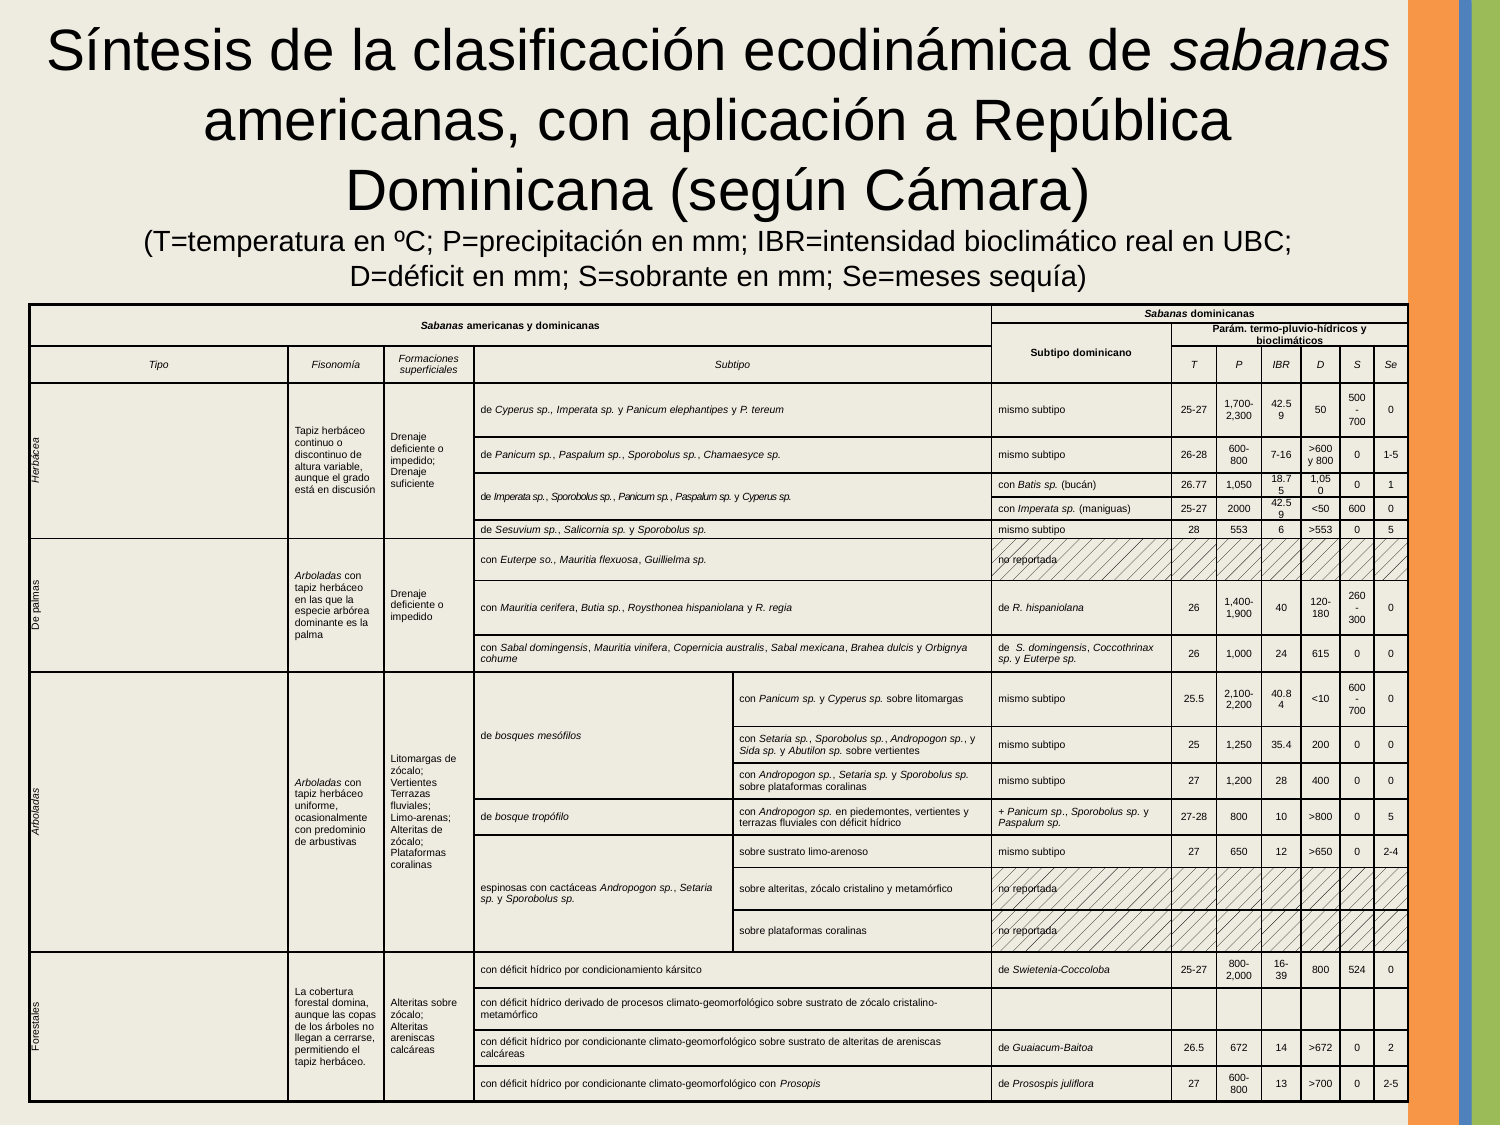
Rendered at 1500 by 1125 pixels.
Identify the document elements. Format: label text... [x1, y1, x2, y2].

table_cell no reportada [992, 539, 1171, 580]
table_cell 2-5 [1375, 1067, 1407, 1100]
table_cell S [1341, 347, 1373, 382]
table_cell de R. hispaniolana [992, 581, 1171, 634]
table_cell mismo subtipo [992, 521, 1171, 538]
table_cell [1262, 911, 1300, 951]
table_header Sabanas americanas y dominicanas [31, 306, 991, 345]
table_cell Herbácea [31, 384, 287, 538]
table_cell 13 [1262, 1067, 1300, 1100]
table_cell 27-28 [1172, 800, 1216, 834]
table_cell [1341, 911, 1373, 951]
table_cell Drenaje deficiente o impedido; Drenaje suficiente [385, 384, 473, 538]
table_cell 12 [1262, 836, 1300, 867]
table_cell [1172, 539, 1216, 580]
table_cell con Imperata sp. (maniguas) [992, 498, 1171, 519]
table_cell 600-800 [1217, 1067, 1261, 1100]
table_cell 200 [1302, 727, 1339, 762]
table_cell no reportada [992, 868, 1171, 909]
table_cell 0 [1341, 1031, 1373, 1065]
table_cell [1172, 911, 1216, 951]
table_cell 25 [1172, 727, 1216, 762]
table_cell con Batis sp. (bucán) [992, 474, 1171, 496]
table_cell 0 [1341, 438, 1373, 472]
table_cell mismo subtipo [992, 764, 1171, 798]
table_cell 500-700 [1341, 384, 1373, 436]
table_cell 14 [1262, 1031, 1300, 1065]
table_cell de Sesuvium sp., Salicornia sp. y Sporobolus sp. [475, 521, 991, 538]
table_cell 0 [1375, 581, 1407, 634]
table_cell + Panicum sp., Sporobolus sp. y Paspalum sp. [992, 800, 1171, 834]
table_cell sobre plataformas coralinas [734, 911, 991, 951]
table_cell de S. domingensis, Coccothrinax sp. y Euterpe sp. [992, 636, 1171, 671]
table_cell sobre sustrato limo-arenoso [734, 836, 991, 867]
table_cell 40 [1262, 581, 1300, 634]
table_cell con Mauritia cerifera, Butia sp., Roysthonea hispaniolana y R. regia [475, 581, 991, 634]
table_cell 5 [1375, 800, 1407, 834]
table_cell 1-5 [1375, 438, 1407, 472]
table_cell 0 [1375, 636, 1407, 671]
table_cell 24 [1262, 636, 1300, 671]
table_cell 650 [1217, 836, 1261, 867]
table_cell [1172, 989, 1216, 1029]
table_cell 25.5 [1172, 673, 1216, 726]
table_cell 42.59 [1262, 498, 1300, 519]
table_cell 2,100-2,200 [1217, 673, 1261, 726]
table_cell 28 [1262, 764, 1300, 798]
table_cell Tapiz herbáceo continuo o discontinuo de altura variable, aunque el grado está en discusión [289, 384, 383, 538]
table_cell 0 [1341, 474, 1373, 496]
table_cell 400 [1302, 764, 1339, 798]
table_cell mismo subtipo [992, 727, 1171, 762]
table_cell 1,250 [1217, 727, 1261, 762]
table_cell 26 [1172, 636, 1216, 671]
table_cell <50 [1302, 498, 1339, 519]
table_cell 1,050 [1302, 474, 1339, 496]
table_cell 615 [1302, 636, 1339, 671]
table_cell >672 [1302, 1031, 1339, 1065]
table_cell Se [1375, 347, 1407, 382]
table_cell 1,000 [1217, 636, 1261, 671]
table_cell 800-2,000 [1217, 953, 1261, 987]
table_cell 600-700 [1341, 673, 1373, 726]
table_cell con Sabal domingensis, Mauritia vinifera, Copernicia australis, Sabal mexicana, Brahea dulcis y Orbignya cohume [475, 636, 991, 671]
table_cell 0 [1341, 521, 1373, 538]
table_cell [1217, 989, 1261, 1029]
table_cell de Cyperus sp., Imperata sp. y Panicum elephantipes y P. tereum [475, 384, 991, 436]
table_cell 26-28 [1172, 438, 1216, 472]
table_cell 0 [1341, 764, 1373, 798]
table_cell de Swietenia-Coccoloba [992, 953, 1171, 987]
table_cell con Setaria sp., Sporobolus sp., Andropogon sp., y Sida sp. y Abutilon sp. sobre vertientes [734, 727, 991, 762]
table_cell [1217, 539, 1261, 580]
table_cell con déficit hídrico derivado de procesos climato-geomorfológico sobre sustrato de zócalo cristalino-metamórfico [475, 989, 991, 1029]
table_cell [1375, 989, 1407, 1029]
table_cell [1217, 868, 1261, 909]
table_cell P [1217, 347, 1261, 382]
table_cell espinosas con cactáceas Andropogon sp., Setaria sp. y Sporobolus sp. [475, 836, 732, 951]
table_cell 18.75 [1262, 474, 1300, 496]
table_cell T [1172, 347, 1216, 382]
table_cell 0 [1375, 727, 1407, 762]
table_cell con déficit hídrico por condicionante climato-geomorfológico sobre sustrato de alteritas de areniscas calcáreas [475, 1031, 991, 1065]
table_cell 524 [1341, 953, 1373, 987]
table_cell Forestales [31, 953, 287, 1100]
table_cell 10 [1262, 800, 1300, 834]
table_cell 7-16 [1262, 438, 1300, 472]
table_cell Fisonomía [289, 347, 383, 382]
table_cell 0 [1375, 673, 1407, 726]
table_cell Arboladas con tapiz herbáceo uniforme, ocasionalmente con predominio de arbustivas [289, 673, 383, 951]
table_cell Subtipo [475, 347, 991, 382]
table_cell [1302, 989, 1339, 1029]
table_cell Arboladas con tapiz herbáceo en las que la especie arbórea dominante es la palma [289, 539, 383, 671]
table_cell 0 [1375, 384, 1407, 436]
table_cell 42.59 [1262, 384, 1300, 436]
table_cell 16-39 [1262, 953, 1300, 987]
table_cell con Andropogon sp. en piedemontes, vertientes y terrazas fluviales con déficit hídrico [734, 800, 991, 834]
table_cell 5 [1375, 521, 1407, 538]
table_cell [1375, 539, 1407, 580]
table_cell 0 [1375, 953, 1407, 987]
table_cell Drenaje deficiente o impedido [385, 539, 473, 671]
table_cell >650 [1302, 836, 1339, 867]
table_cell 25-27 [1172, 498, 1216, 519]
table_cell mismo subtipo [992, 673, 1171, 726]
table_cell 6 [1262, 521, 1300, 538]
table_cell 120-180 [1302, 581, 1339, 634]
table_cell >553 [1302, 521, 1339, 538]
table_cell >700 [1302, 1067, 1339, 1100]
table_cell 0 [1341, 636, 1373, 671]
title Síntesis de la clasificación ecodinámica de sabanas americanas, con aplicación a República Dominicana (según Cámara) (T=temperatura en ºC; P=precipitación en mm; IBR=intensidad bioclimático real en UBC; D=déficit en mm; S=sobrante en mm; Se=meses sequía) [29, 58, 1408, 247]
table_cell con déficit hídrico por condicionamiento kársitco [475, 953, 991, 987]
table_cell Tipo [31, 347, 287, 382]
table_cell con Euterpe so., Mauritia flexuosa, Guillielma sp. [475, 539, 991, 580]
table_cell 2000 [1217, 498, 1261, 519]
table_cell 672 [1217, 1031, 1261, 1065]
table_cell 1,700-2,300 [1217, 384, 1261, 436]
table_cell [1341, 989, 1373, 1029]
table_cell de Guaiacum-Baitoa [992, 1031, 1171, 1065]
table_cell De palmas [31, 539, 287, 671]
table_cell [1302, 868, 1339, 909]
table_cell <10 [1302, 673, 1339, 726]
table_cell [1262, 539, 1300, 580]
table_cell IBR [1262, 347, 1300, 382]
table_cell con déficit hídrico por condicionante climato-geomorfológico con Prosopis [475, 1067, 991, 1100]
table_cell no reportada [992, 911, 1171, 951]
table_cell mismo subtipo [992, 836, 1171, 867]
table_cell con Panicum sp. y Cyperus sp. sobre litomargas [734, 673, 991, 726]
table_cell 600-800 [1217, 438, 1261, 472]
table_cell 40.84 [1262, 673, 1300, 726]
table_cell de bosque tropófilo [475, 800, 732, 834]
table_cell 260-300 [1341, 581, 1373, 634]
table_cell 1,200 [1217, 764, 1261, 798]
table_cell 2-4 [1375, 836, 1407, 867]
table_cell mismo subtipo [992, 438, 1171, 472]
table_cell Subtipo dominicano [992, 324, 1171, 382]
table_cell [1217, 911, 1261, 951]
table_cell de Panicum sp., Paspalum sp., Sporobolus sp., Chamaesyce sp. [475, 438, 991, 472]
table_cell Parám. termo-pluvio-hídricos y bioclimáticos [1172, 324, 1407, 345]
table_cell 2 [1375, 1031, 1407, 1065]
table_cell 0 [1375, 498, 1407, 519]
table_cell >800 [1302, 800, 1339, 834]
table_cell 27 [1172, 836, 1216, 867]
table_cell 27 [1172, 1067, 1216, 1100]
table_cell [1375, 868, 1407, 909]
table_cell 553 [1217, 521, 1261, 538]
table_cell de Prosospis juliflora [992, 1067, 1171, 1100]
table_cell [1375, 911, 1407, 951]
table_cell de bosques mesófilos [475, 673, 732, 798]
table_cell de Imperata sp., Sporobolus sp., Panicum sp., Paspalum sp. y Cyperus sp. [475, 474, 991, 519]
table_cell sobre alteritas, zócalo cristalino y metamórfico [734, 868, 991, 909]
table_cell [1341, 539, 1373, 580]
table_cell 800 [1302, 953, 1339, 987]
table_cell 1,050 [1217, 474, 1261, 496]
table_cell mismo subtipo [992, 384, 1171, 436]
table_cell [1172, 868, 1216, 909]
table_cell 26.77 [1172, 474, 1216, 496]
table_cell 27 [1172, 764, 1216, 798]
table_cell 28 [1172, 521, 1216, 538]
table_cell 50 [1302, 384, 1339, 436]
table_cell 0 [1341, 836, 1373, 867]
table_header Sabanas dominicanas [992, 306, 1407, 322]
table_cell La cobertura forestal domina, aunque las copas de los árboles no llegan a cerrarse, permitiendo el tapiz herbáceo. [289, 953, 383, 1100]
table_cell 25-27 [1172, 953, 1216, 987]
table_cell Formaciones superficiales [385, 347, 473, 382]
table_cell D [1302, 347, 1339, 382]
table_cell 1,400-1,900 [1217, 581, 1261, 634]
table_cell 26.5 [1172, 1031, 1216, 1065]
table_cell 800 [1217, 800, 1261, 834]
table_cell 0 [1341, 800, 1373, 834]
table_cell Arboladas [31, 673, 287, 951]
table_cell [1302, 911, 1339, 951]
table_cell 0 [1375, 764, 1407, 798]
table_cell [1262, 868, 1300, 909]
table_cell 600 [1341, 498, 1373, 519]
table_cell Litomargas de zócalo; Vertientes Terrazas fluviales; Limo-arenas; Alteritas de zócalo; Plataformas coralinas [385, 673, 473, 951]
table_cell 35.4 [1262, 727, 1300, 762]
table_cell >600 y 800 [1302, 438, 1339, 472]
table_cell 26 [1172, 581, 1216, 634]
table_cell 0 [1341, 1067, 1373, 1100]
table_cell Alteritas sobre zócalo; Alteritas areniscas calcáreas [385, 953, 473, 1100]
table_cell 0 [1341, 727, 1373, 762]
table_cell 25-27 [1172, 384, 1216, 436]
table_cell [1302, 539, 1339, 580]
table_cell [992, 989, 1171, 1029]
table_cell con Andropogon sp., Setaria sp. y Sporobolus sp. sobre plataformas coralinas [734, 764, 991, 798]
table_cell [1341, 868, 1373, 909]
table_cell [1262, 989, 1300, 1029]
table_cell 1 [1375, 474, 1407, 496]
